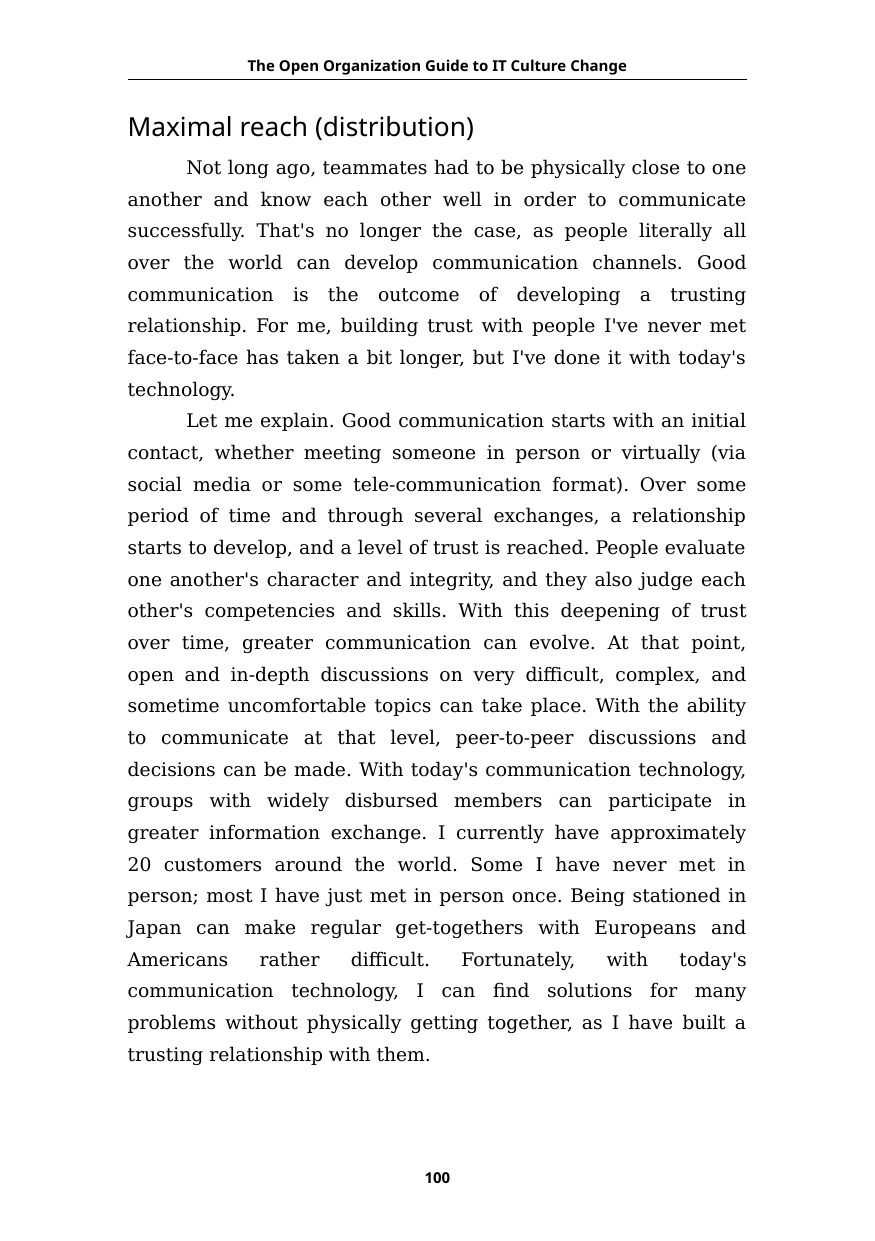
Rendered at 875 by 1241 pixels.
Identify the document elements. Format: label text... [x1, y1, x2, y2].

text Not long ago, teammates had to be physically close to one another and know each other well in order to communicate successfully. That's no longer the case, as people literally all over the world can develop communication channels. Good communication is the outcome of developing a trusting relationship. For me, building trust with people I've never met face-to-face has taken a bit longer, but I've done it with today's technology. [127, 157, 747, 401]
text Let me explain. Good communication starts with an initial contact, whether meeting someone in person or virtually (via social media or some tele-communication format). Over some period of time and through several exchanges, a relationship starts to develop, and a level of trust is reached. People evaluate one another's character and integrity, and they also judge each other's competencies and skills. With this deepening of trust over time, greater communication can evolve. At that point, open and in-depth discussions on very difficult, complex, and sometime uncomfortable topics can take place. With the ability to communicate at that level, peer-to-peer discussions and decisions can be made. With today's communication technology, groups with widely disbursed members can participate in greater information exchange. I currently have approximately 20 customers around the world. Some I have never met in person; most I have just met in person once. Being stationed in Japan can make regular get-togethers with Europeans and Americans rather difficult. Fortunately, with today's communication technology, I can find solutions for many problems without physically getting together, as I have built a trusting relationship with them. [127, 410, 747, 1066]
subtitle Maximal reach (distribution) [127, 109, 747, 144]
